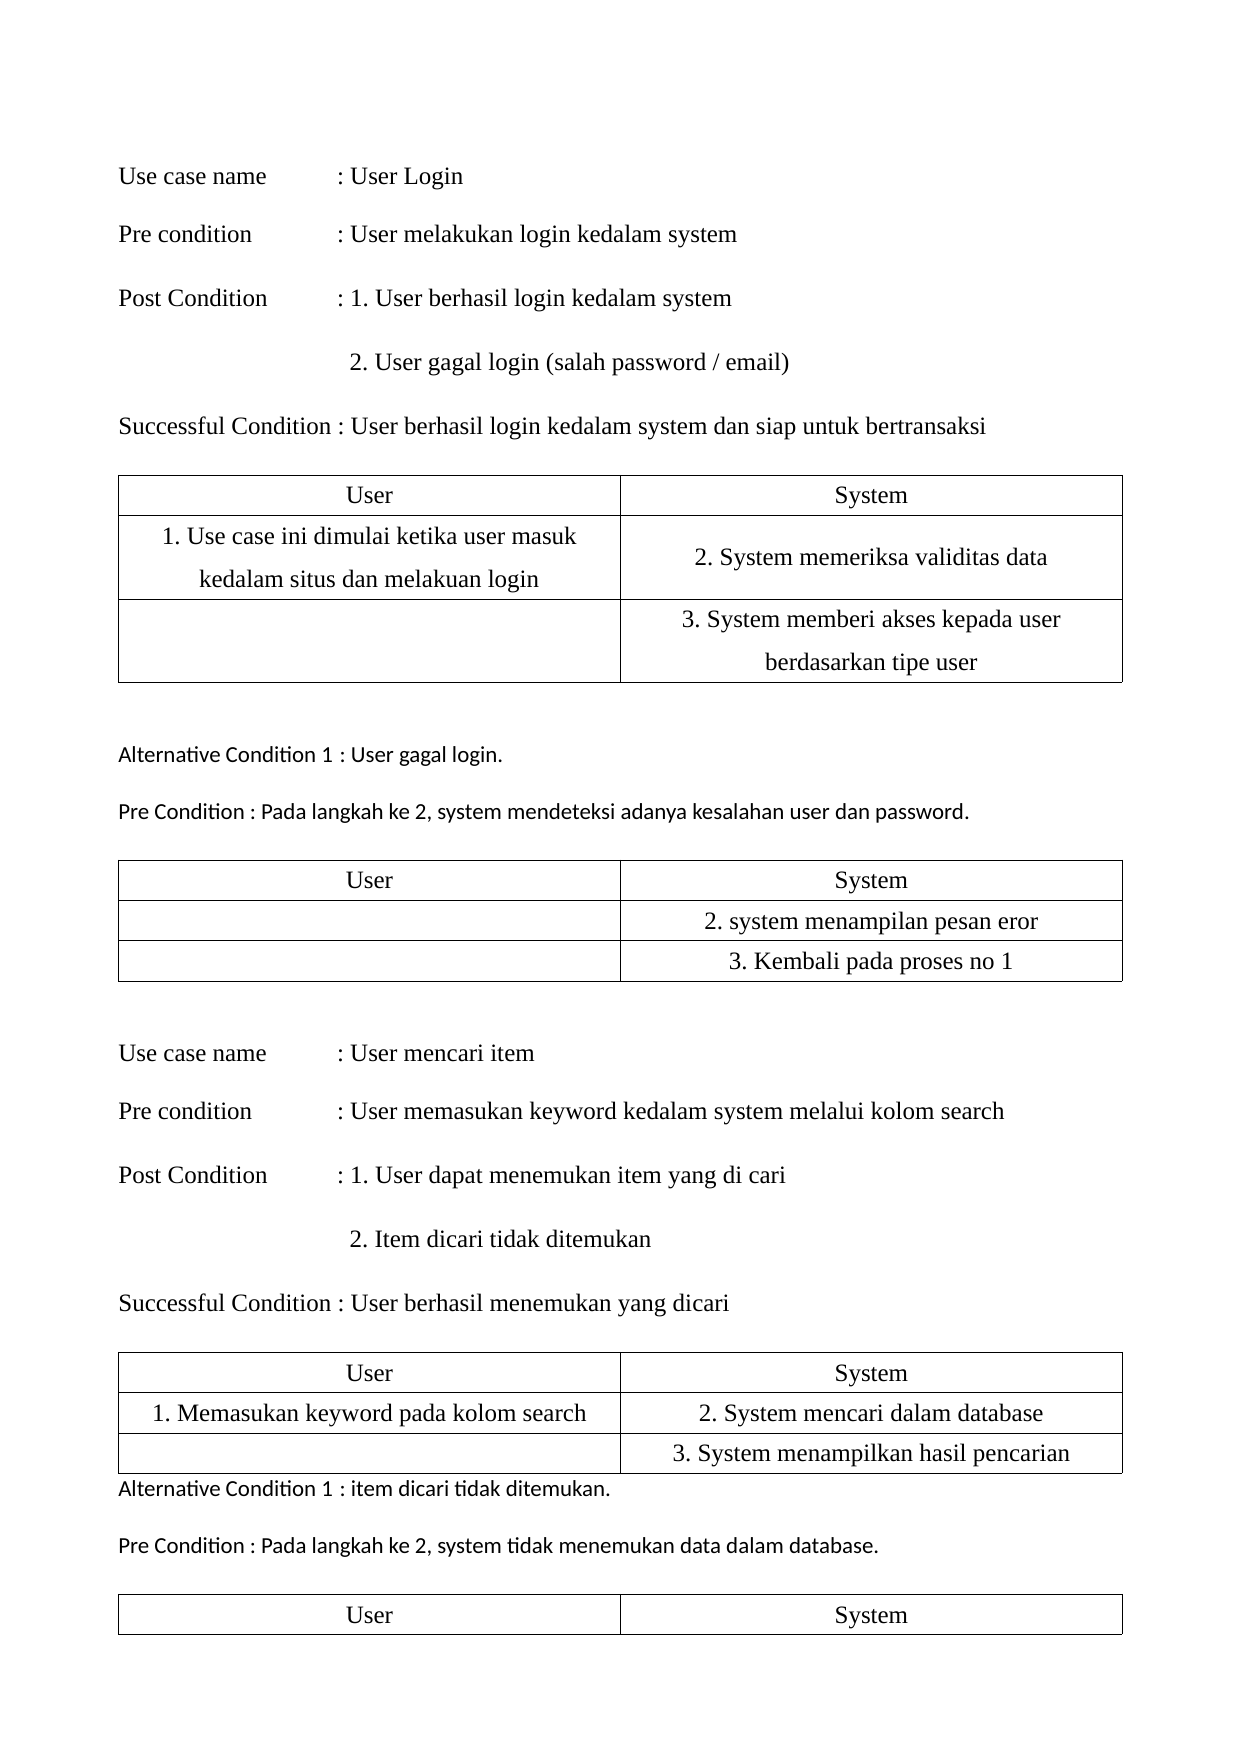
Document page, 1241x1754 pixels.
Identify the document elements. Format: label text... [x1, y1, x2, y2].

text Alternative Condition 1 : User gagal login. [118, 739, 1122, 768]
text Post Condition : 1. User berhasil login kedalam system [118, 283, 1122, 312]
table_header System [621, 1595, 1122, 1634]
table_header User [119, 1595, 620, 1634]
text 2. User gagal login (salah password / email) [118, 347, 1122, 376]
text Post Condition : 1. User dapat menemukan item yang di cari [118, 1160, 1122, 1189]
table_cell 3. System memberi akses kepada user berdasarkan tipe user [621, 600, 1122, 682]
table_cell 3. System menampilkan hasil pencarian [621, 1434, 1122, 1473]
table_cell [119, 1434, 620, 1473]
table_cell [119, 901, 620, 940]
text Use case name : User Login [118, 118, 1122, 190]
text Successful Condition : User berhasil menemukan yang dicari [118, 1288, 1122, 1317]
table_header System [621, 1353, 1122, 1392]
table_cell 1. Memasukan keyword pada kolom search [119, 1393, 620, 1432]
table_cell 1. Use case ini dimulai ketika user masuk kedalam situs dan melakuan login [119, 516, 620, 598]
text 2. Item dicari tidak ditemukan [118, 1224, 1122, 1253]
table_cell 3. Kembali pada proses no 1 [621, 941, 1122, 981]
table_cell [119, 600, 620, 682]
text Pre Condition : Pada langkah ke 2, system tidak menemukan data dalam database. [118, 1531, 1122, 1559]
table_header System [621, 476, 1122, 515]
table_header User [119, 476, 620, 515]
text Successful Condition : User berhasil login kedalam system dan siap untuk bertransaksi [118, 411, 1122, 439]
text Pre condition : User memasukan keyword kedalam system melalui kolom search [118, 1096, 1122, 1125]
table_cell [119, 941, 620, 981]
text Pre condition : User melakukan login kedalam system [118, 219, 1122, 248]
text Use case name : User mencari item [118, 1038, 1122, 1067]
table_cell 2. System memeriksa validitas data [621, 516, 1122, 598]
table_header System [621, 861, 1122, 900]
table_cell 2. system menampilan pesan eror [621, 901, 1122, 940]
table_header User [119, 861, 620, 900]
text Pre Condition : Pada langkah ke 2, system mendeteksi adanya kesalahan user dan password. [118, 797, 1122, 825]
table_cell 2. System mencari dalam database [621, 1393, 1122, 1432]
text Alternative Condition 1 : item dicari tidak ditemukan. [118, 1474, 1122, 1502]
table_header User [119, 1353, 620, 1392]
